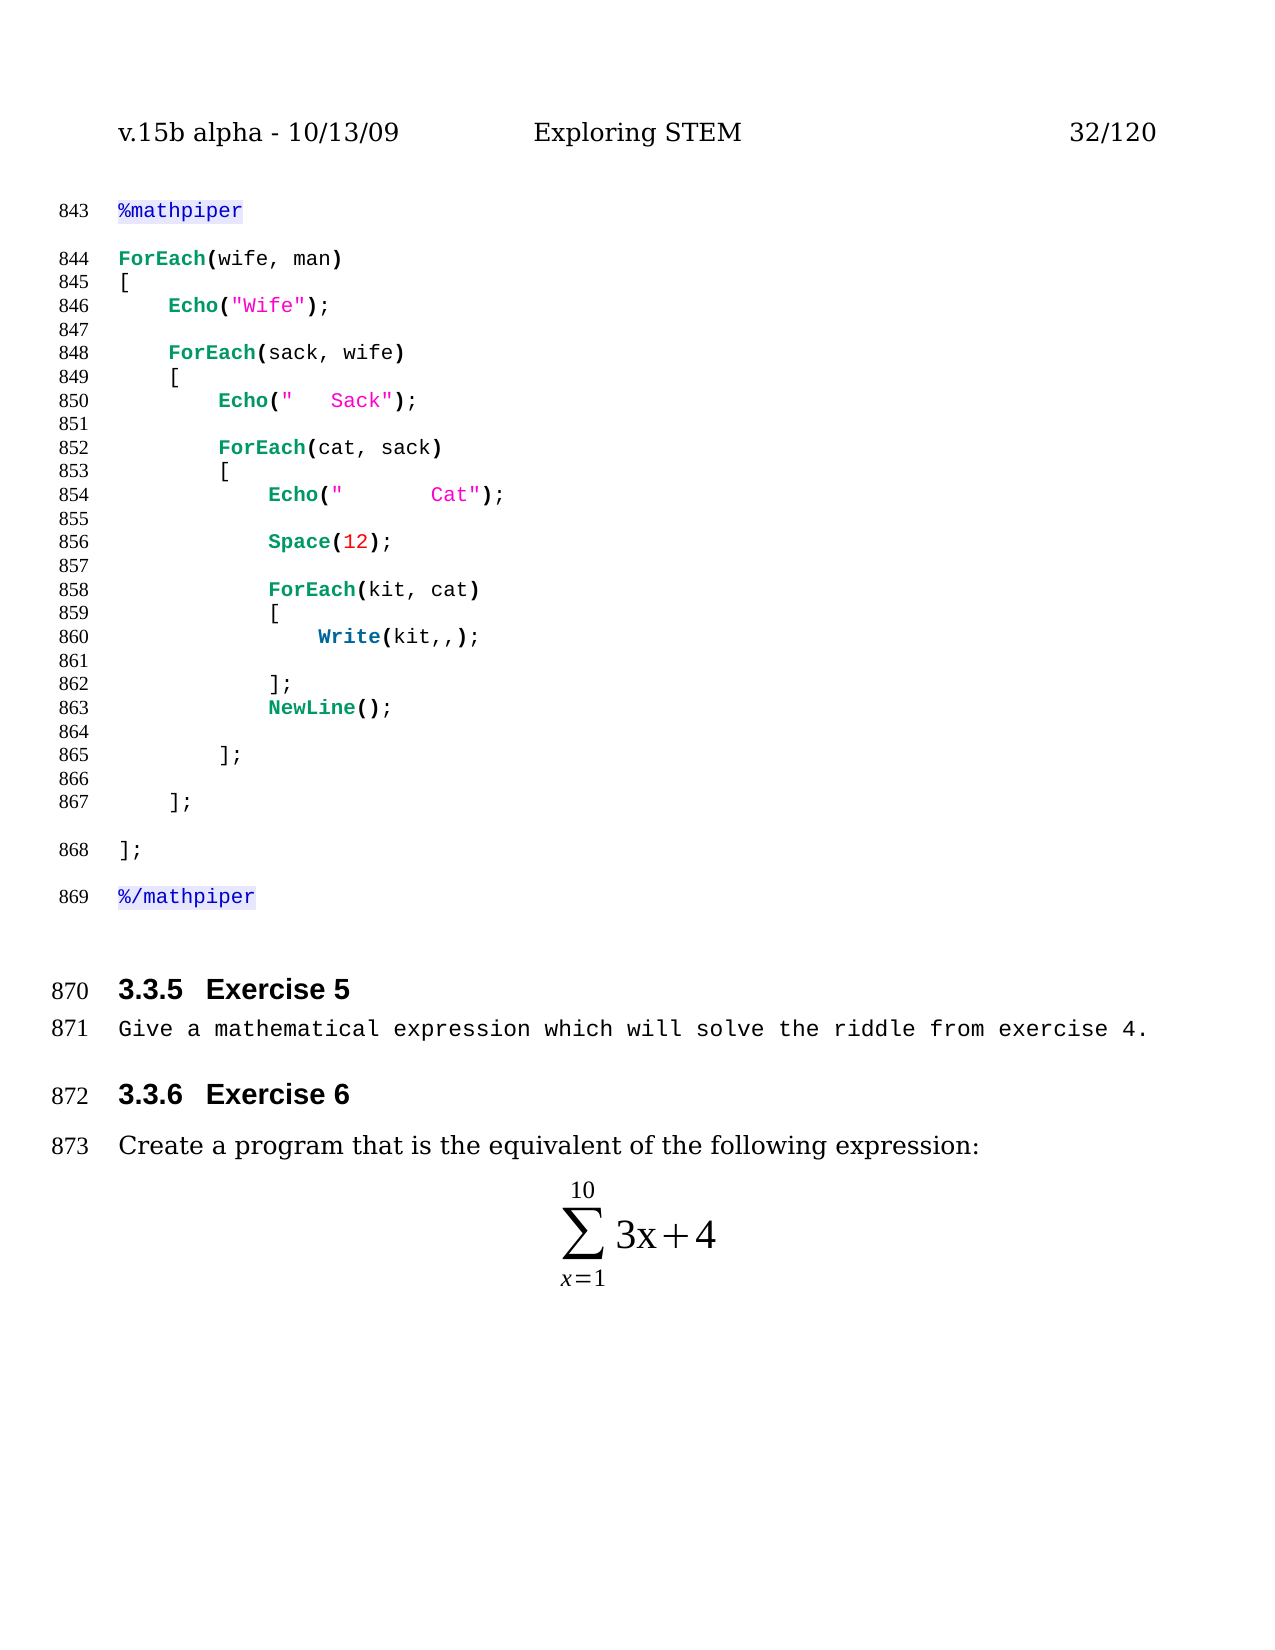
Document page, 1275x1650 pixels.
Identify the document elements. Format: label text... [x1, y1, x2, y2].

text ForEach(wife, man) [118, 248, 1157, 271]
text ]; [118, 673, 1157, 697]
text Create a program that is the equivalent of the following expression: [118, 1131, 1157, 1160]
text ForEach(kit, cat) [118, 579, 1157, 602]
text ]; [118, 792, 1157, 815]
text Space(12); [118, 531, 1157, 555]
text [ [118, 461, 1157, 484]
text %mathpiper [118, 200, 1157, 224]
text [ [118, 271, 1157, 295]
text Write(kit,,); [118, 626, 1157, 650]
text Echo(" Sack"); [118, 389, 1157, 413]
text ]; [118, 744, 1157, 768]
subtitle Exercise 5 [118, 972, 1157, 1006]
text ]; [118, 839, 1157, 862]
subtitle Exercise 6 [118, 1077, 1157, 1110]
text [ [118, 366, 1157, 389]
text Echo(" Cat"); [118, 484, 1157, 508]
text NewLine(); [118, 697, 1157, 721]
text Echo("Wife"); [118, 295, 1157, 319]
text %/mathpiper [118, 886, 1157, 910]
text [ [118, 602, 1157, 626]
text Give a mathematical expression which will solve the riddle from exercise 4. [118, 1018, 1157, 1044]
text ForEach(cat, sack) [118, 437, 1157, 461]
text ForEach(sack, wife) [118, 342, 1157, 366]
